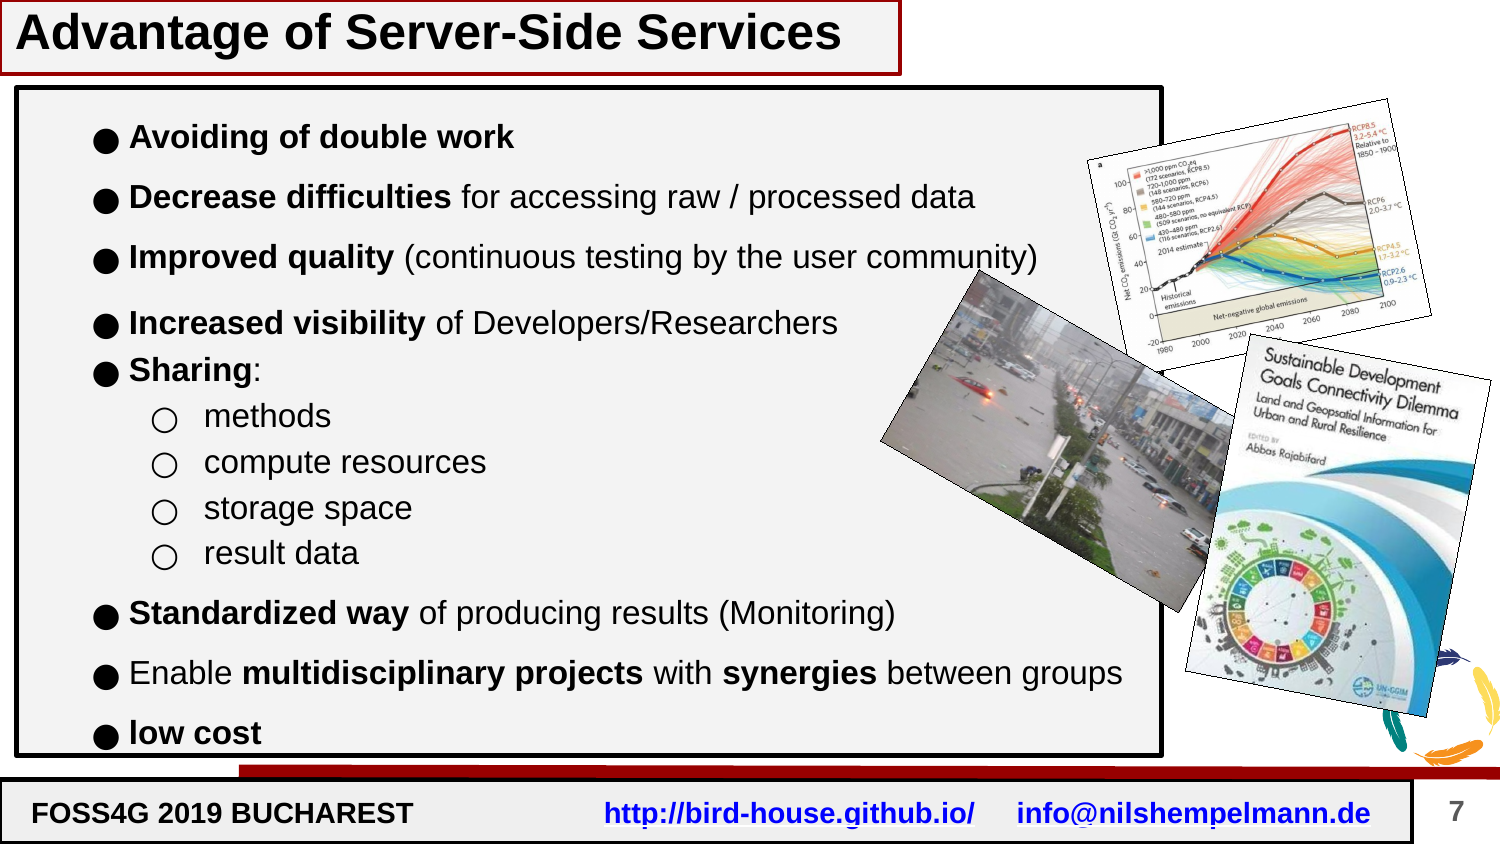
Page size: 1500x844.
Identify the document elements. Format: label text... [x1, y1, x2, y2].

text_box Avoiding of double work Decrease difficulties for accessing raw / processed data Improved quality (continuous testing by the user community) Increased visibility of Developers/Researchers Sharing: methods compute resources storage space result data Standardized way of producing results (Monitoring) Enable multidisciplinary projects with synergies between groups low cost [16, 87, 1162, 756]
text_box Advantage of Server-Side Services [0, 0, 900, 75]
picture [880, 98, 1500, 767]
text_box [1389, 777, 1480, 842]
